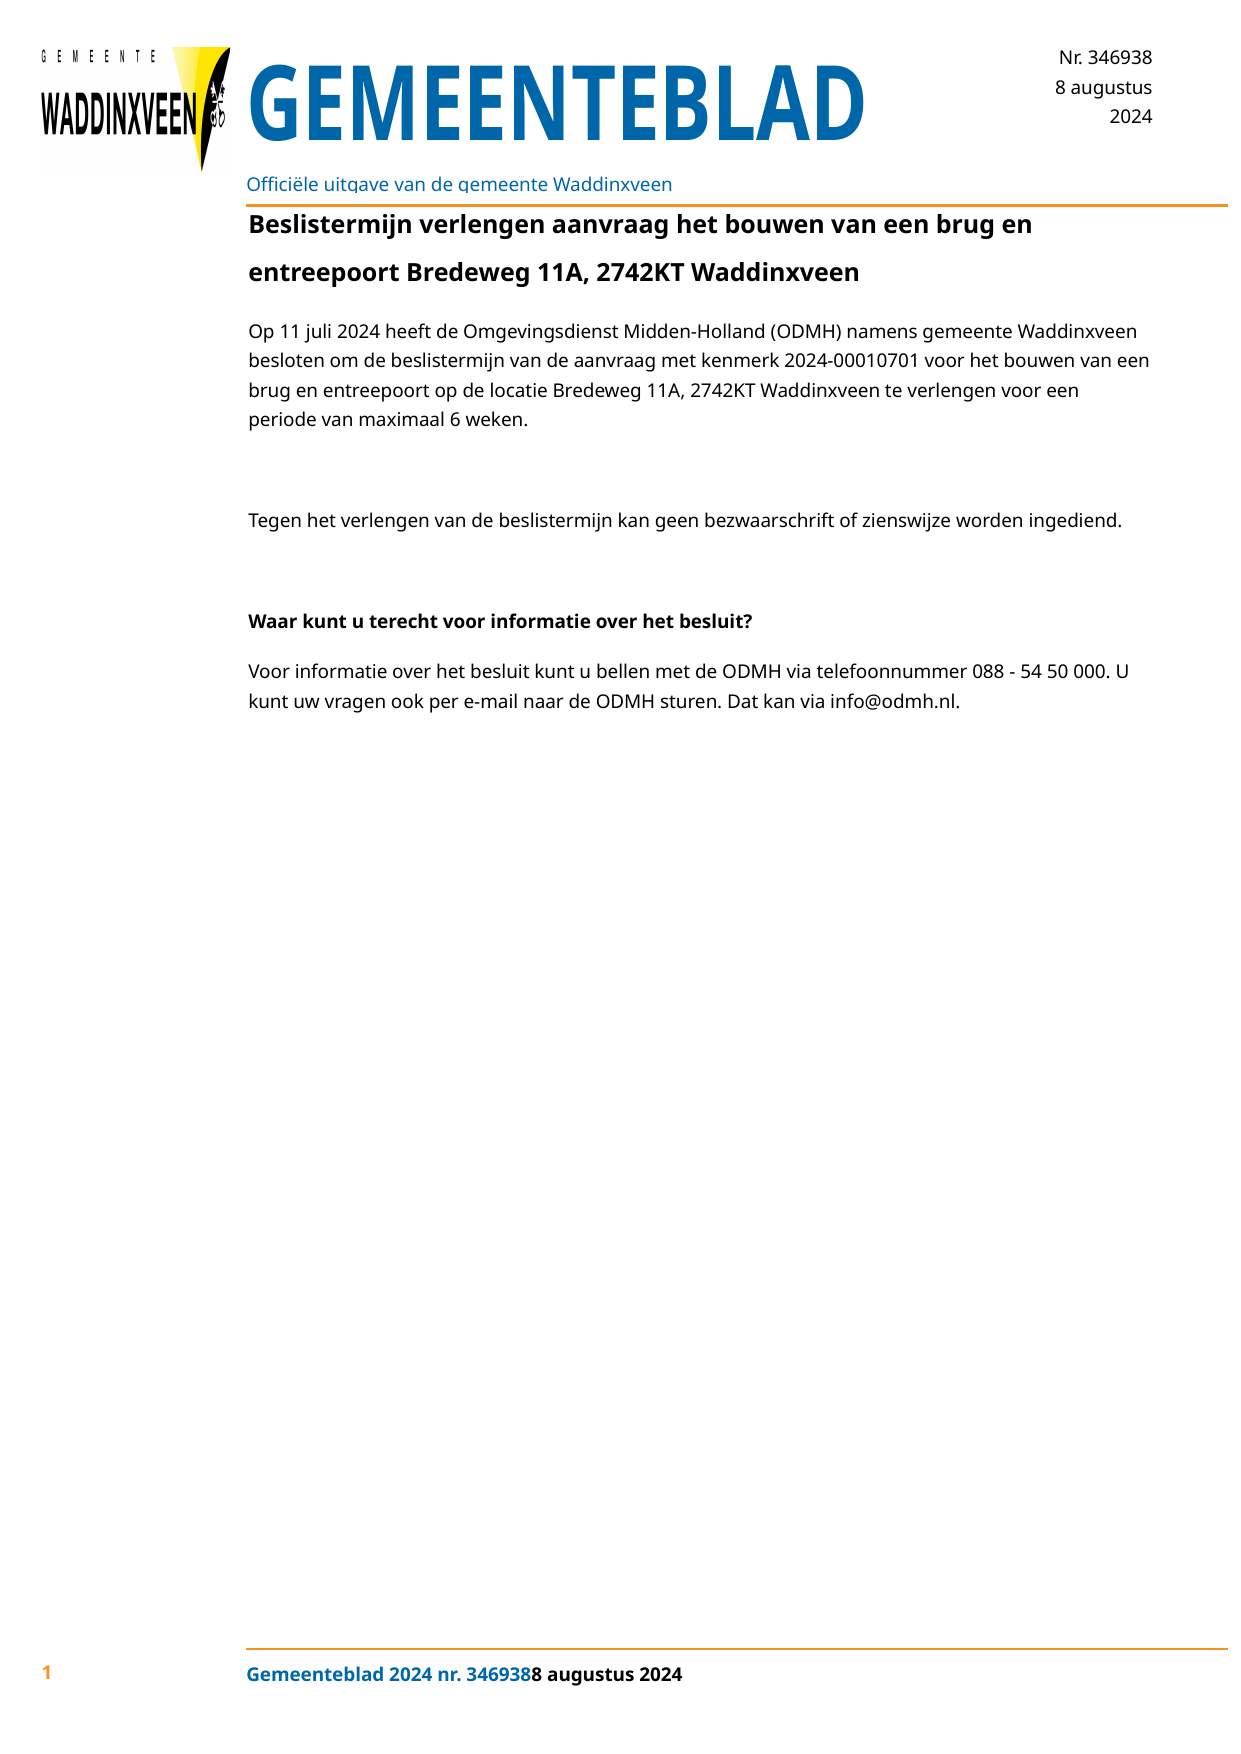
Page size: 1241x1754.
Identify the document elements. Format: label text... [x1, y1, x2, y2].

text Voor informatie over het besluit kunt u bellen met de ODMH via telefoonnummer 088 - 54 50 000. U kunt uw vragen ook per e-mail naar de ODMH sturen. Dat kan via info@odmh.nl. [248, 659, 1152, 714]
text Op 11 juli 2024 heeft de Omgevingsdienst Midden-Holland (ODMH) namens gemeente Waddinxveen besloten om de beslistermijn van de aanvraag met kenmerk 2024-00010701 voor het bouwen van een brug en entreepoort op de locatie Bredeweg 11A, 2742KT Waddinxveen te verlengen voor een periode van maximaal 6 weken. [248, 318, 1152, 432]
text Beslistermijn verlengen aanvraag het bouwen van een brug en entreepoort Bredeweg 11A, 2742KT Waddinxveen [248, 207, 1152, 288]
text Waar kunt u terecht voor informatie over het besluit? [248, 608, 1152, 634]
text Tegen het verlengen van de beslistermijn kan geen bezwaarschrift of zienswijze worden ingediend. [248, 507, 1152, 533]
picture [41, 47, 231, 172]
